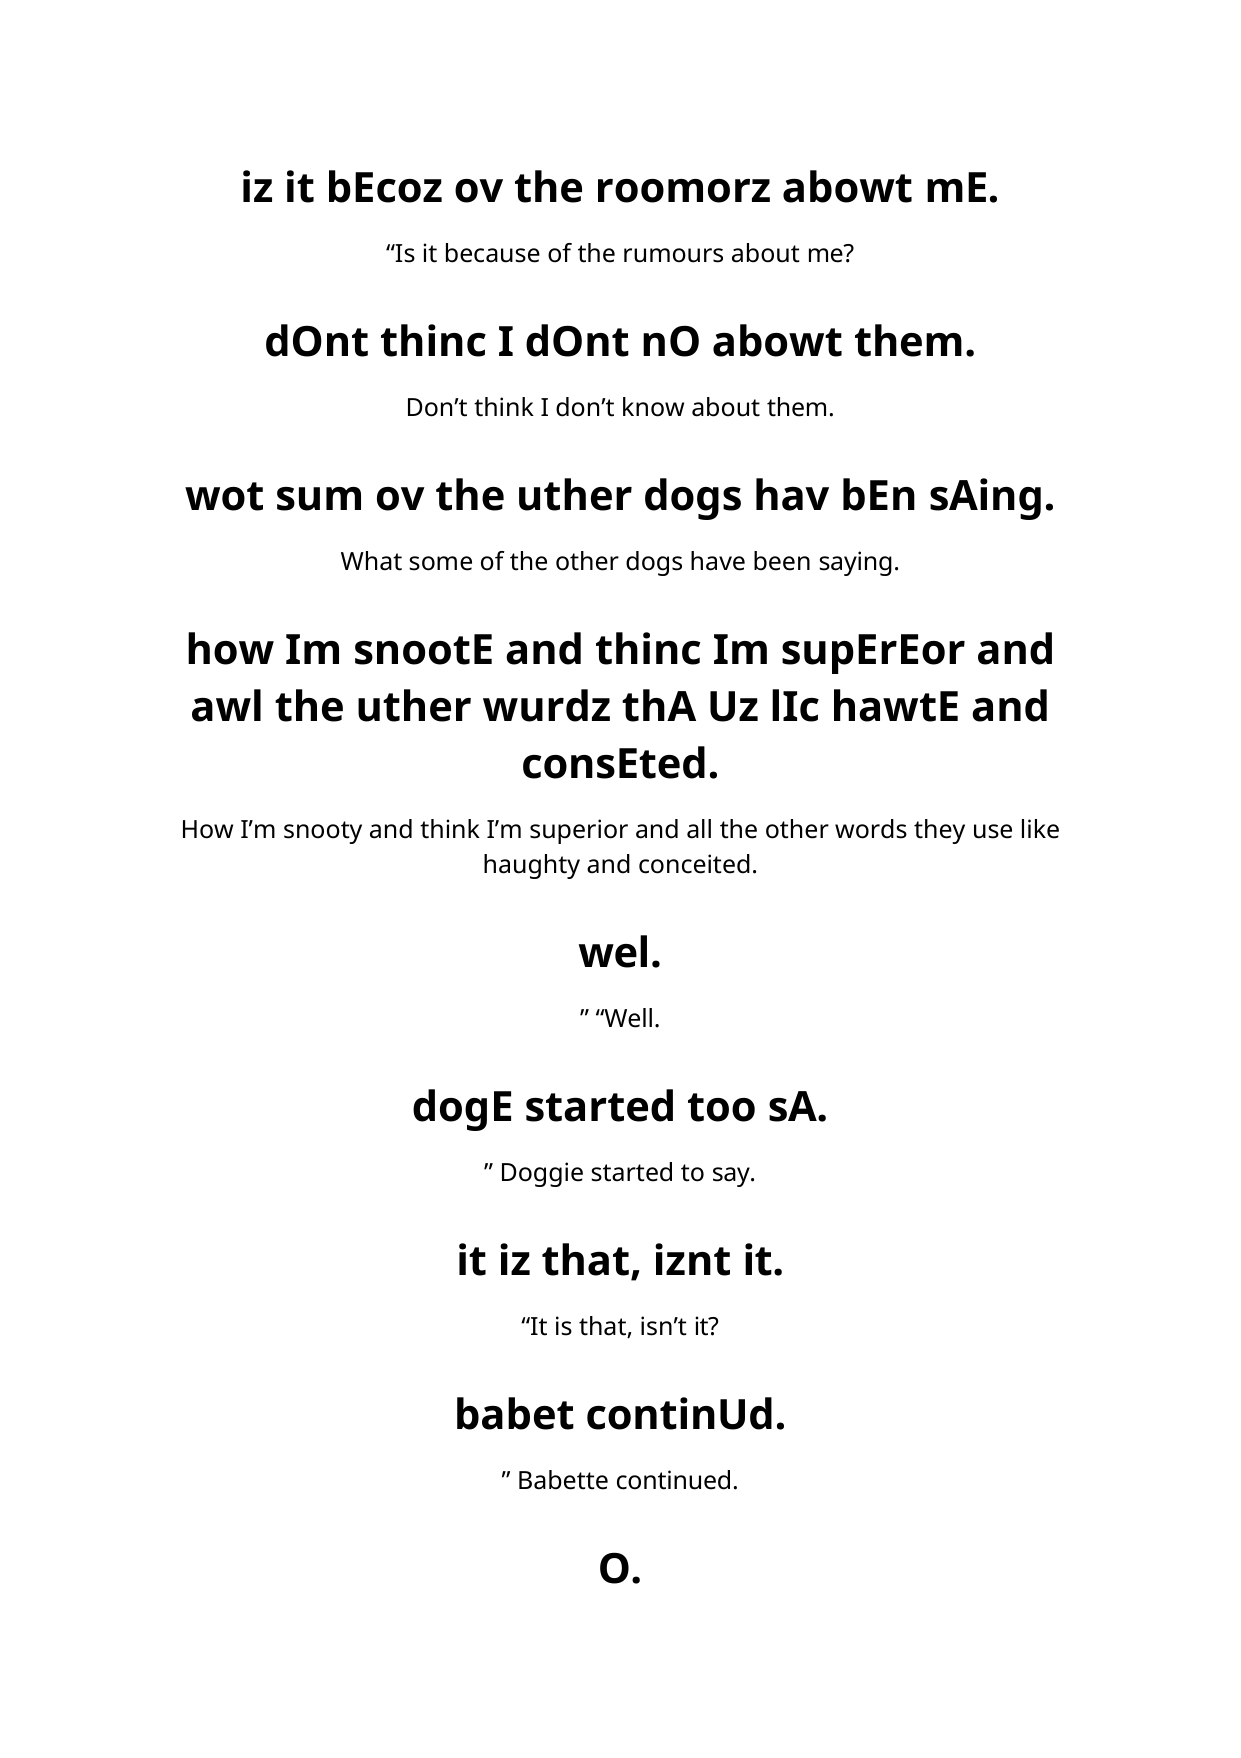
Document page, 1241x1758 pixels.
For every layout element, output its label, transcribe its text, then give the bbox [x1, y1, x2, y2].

text “It is that, isn’t it? [133, 1309, 1107, 1343]
subtitle wel. [133, 923, 1107, 980]
subtitle iz it bEcoz ov the roomorz abowt mE. [133, 158, 1107, 215]
text ” Babette continued. [133, 1463, 1107, 1497]
text What some of the other dogs have been saying. [133, 544, 1107, 578]
text ” “Well. [133, 1001, 1107, 1035]
subtitle babet continUd. [133, 1385, 1107, 1442]
subtitle O. [133, 1539, 1107, 1596]
subtitle dOnt thinc I dOnt nO abowt them. [133, 312, 1107, 369]
text “Is it because of the rumours about me? [133, 236, 1107, 270]
subtitle it iz that, iznt it. [133, 1231, 1107, 1288]
text Don’t think I don’t know about them. [133, 390, 1107, 424]
subtitle how Im snootE and thinc Im supErEor and awl the uther wurdz thA Uz lIc hawtE and consEted. [150, 620, 1090, 790]
text ” Doggie started to say. [133, 1155, 1107, 1189]
subtitle dogE started too sA. [133, 1077, 1107, 1134]
subtitle wot sum ov the uther dogs hav bEn sAing. [133, 466, 1107, 523]
text How I’m snooty and think I’m superior and all the other words they use like haughty and conceited. [152, 812, 1088, 881]
